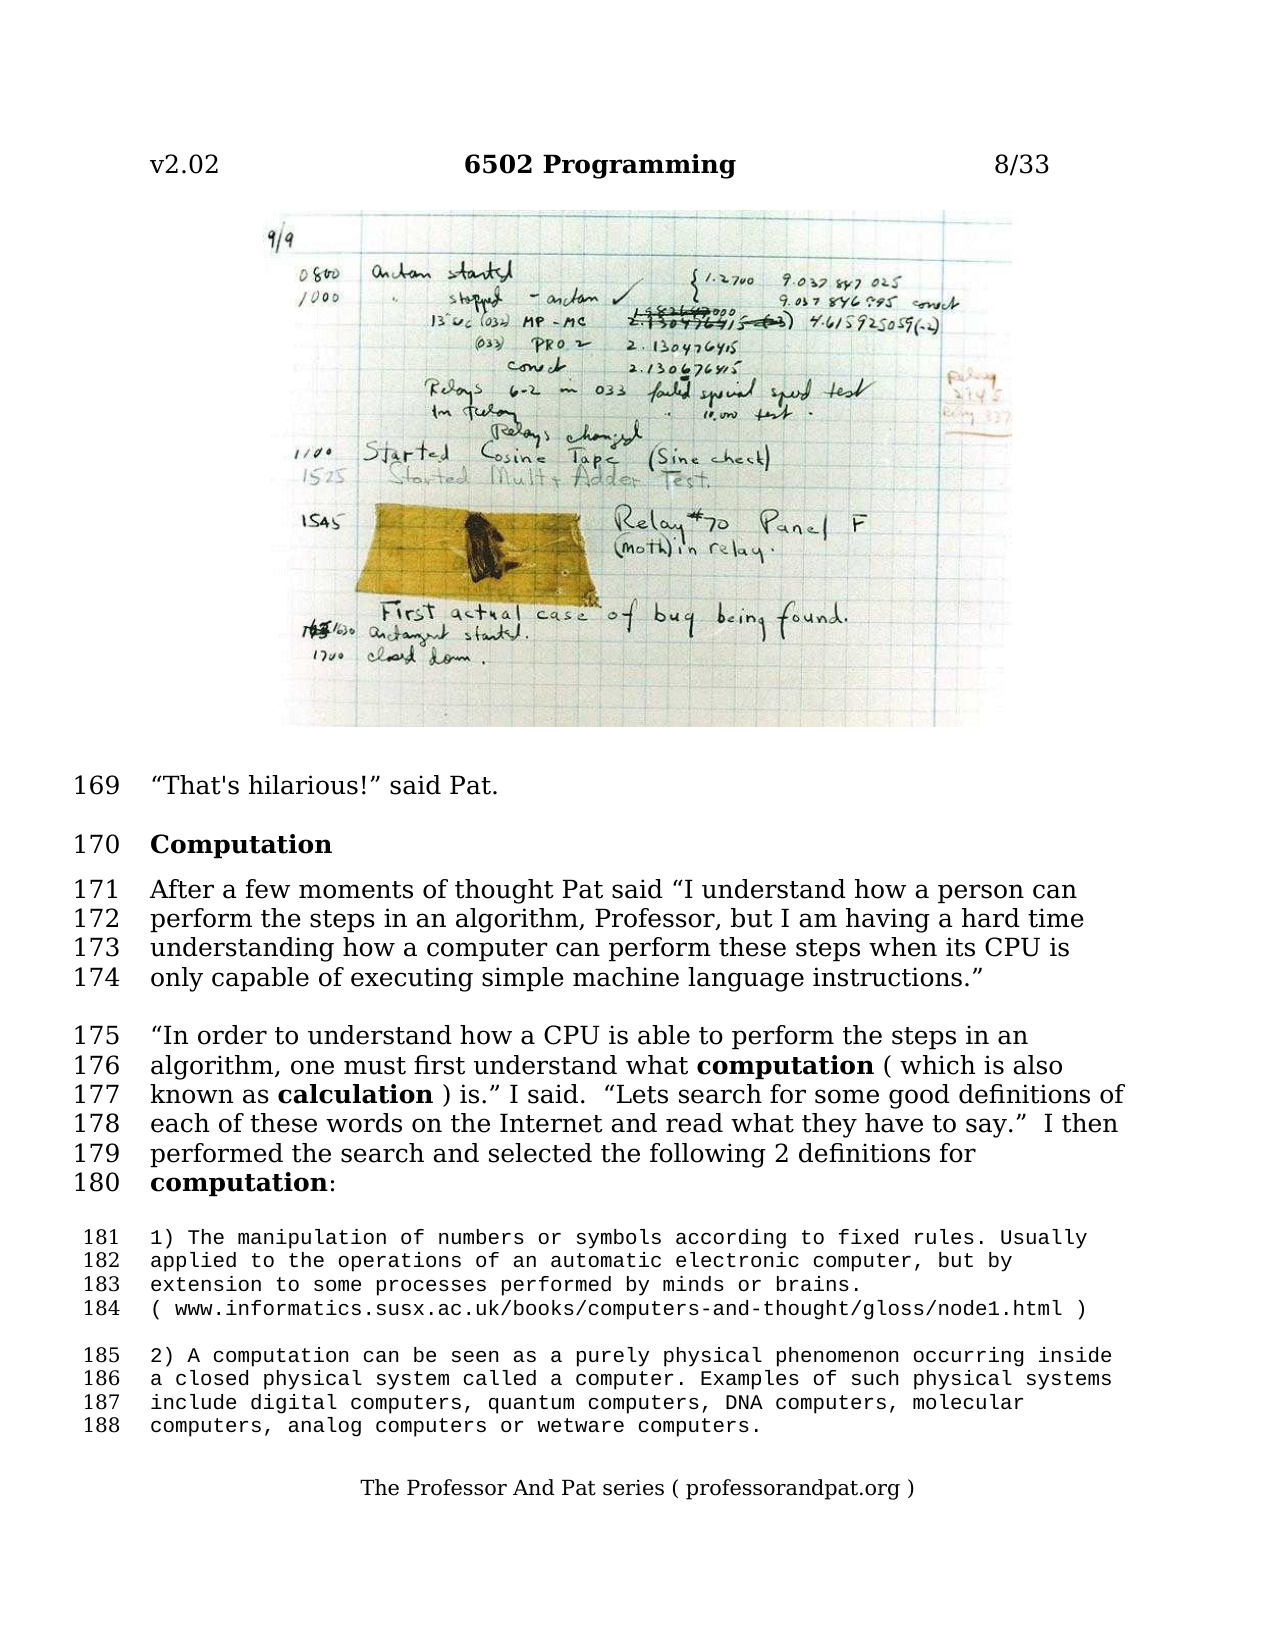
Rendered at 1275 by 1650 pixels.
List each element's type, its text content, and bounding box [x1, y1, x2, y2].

text 1) The manipulation of numbers or symbols according to fixed rules. Usually applied to the operations of an automatic electronic computer, but by extension to some processes performed by minds or brains. ( www.informatics.susx.ac.uk/books/computers-and-thought/gloss/node1.html ) [150, 1227, 1125, 1321]
subtitle Computation [150, 830, 1125, 860]
text 2) A computation can be seen as a purely physical phenomenon occurring inside a closed physical system called a computer. Examples of such physical systems include digital computers, quantum computers, DNA computers, molecular computers, analog computers or wetware computers. [150, 1345, 1125, 1439]
text After a few moments of thought Pat said “I understand how a person can perform the steps in an algorithm, Professor, but I am having a hard time understanding how a computer can perform these steps when its CPU is only capable of executing simple machine language instructions.” [150, 875, 1125, 992]
picture [262, 210, 1013, 727]
text “In order to understand how a CPU is able to perform the steps in an algorithm, one must first understand what computation ( which is also known as calculation ) is.” I said. “Lets search for some good definitions of each of these words on the Internet and read what they have to say.” I then performed the search and selected the following 2 definitions for computation: [150, 1021, 1125, 1198]
text “That's hilarious!” said Pat. [150, 771, 1125, 800]
